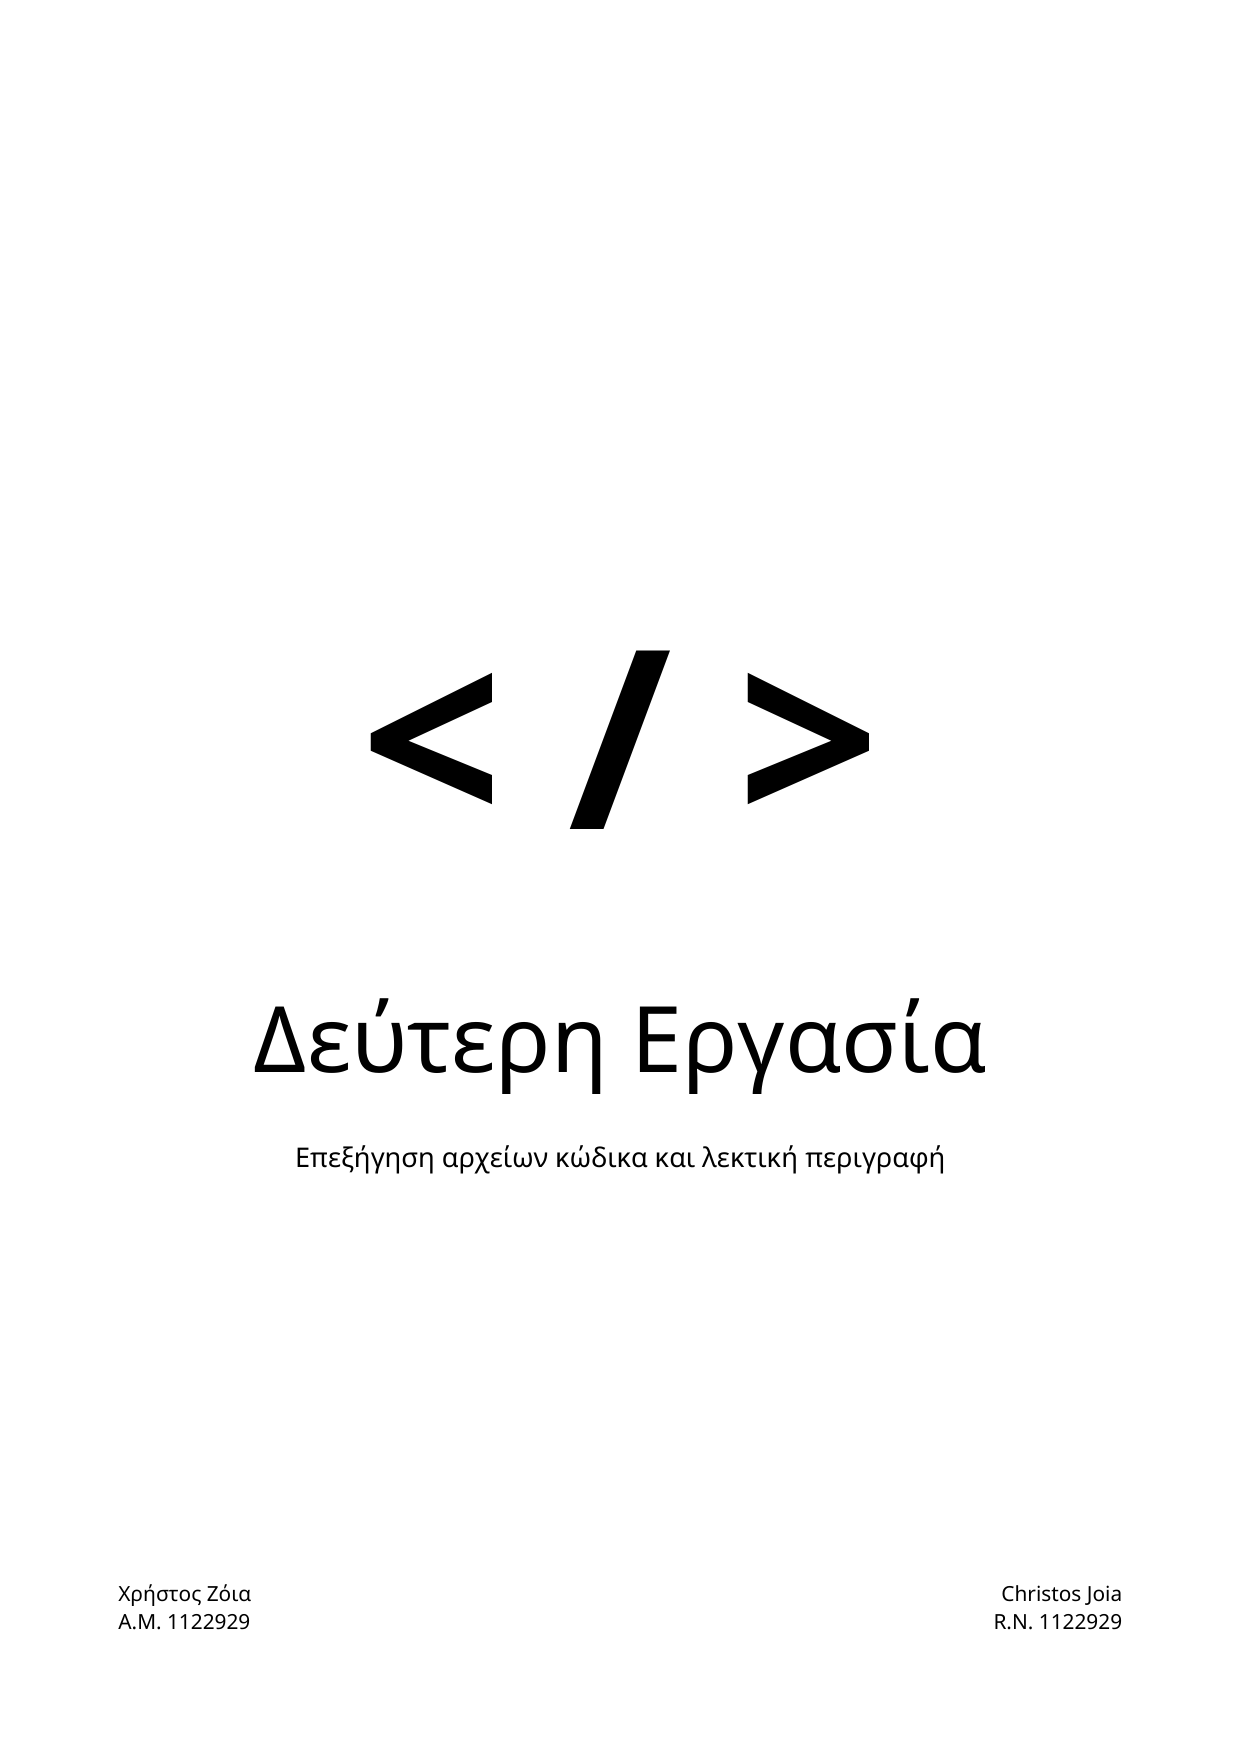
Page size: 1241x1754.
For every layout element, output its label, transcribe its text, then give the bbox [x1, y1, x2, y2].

text Δεύτερη Εργασία [118, 974, 1122, 1099]
text < / > [118, 562, 1122, 902]
text Επεξήγηση αρχείων κώδικα και λεκτική περιγραφή [118, 1139, 1122, 1176]
